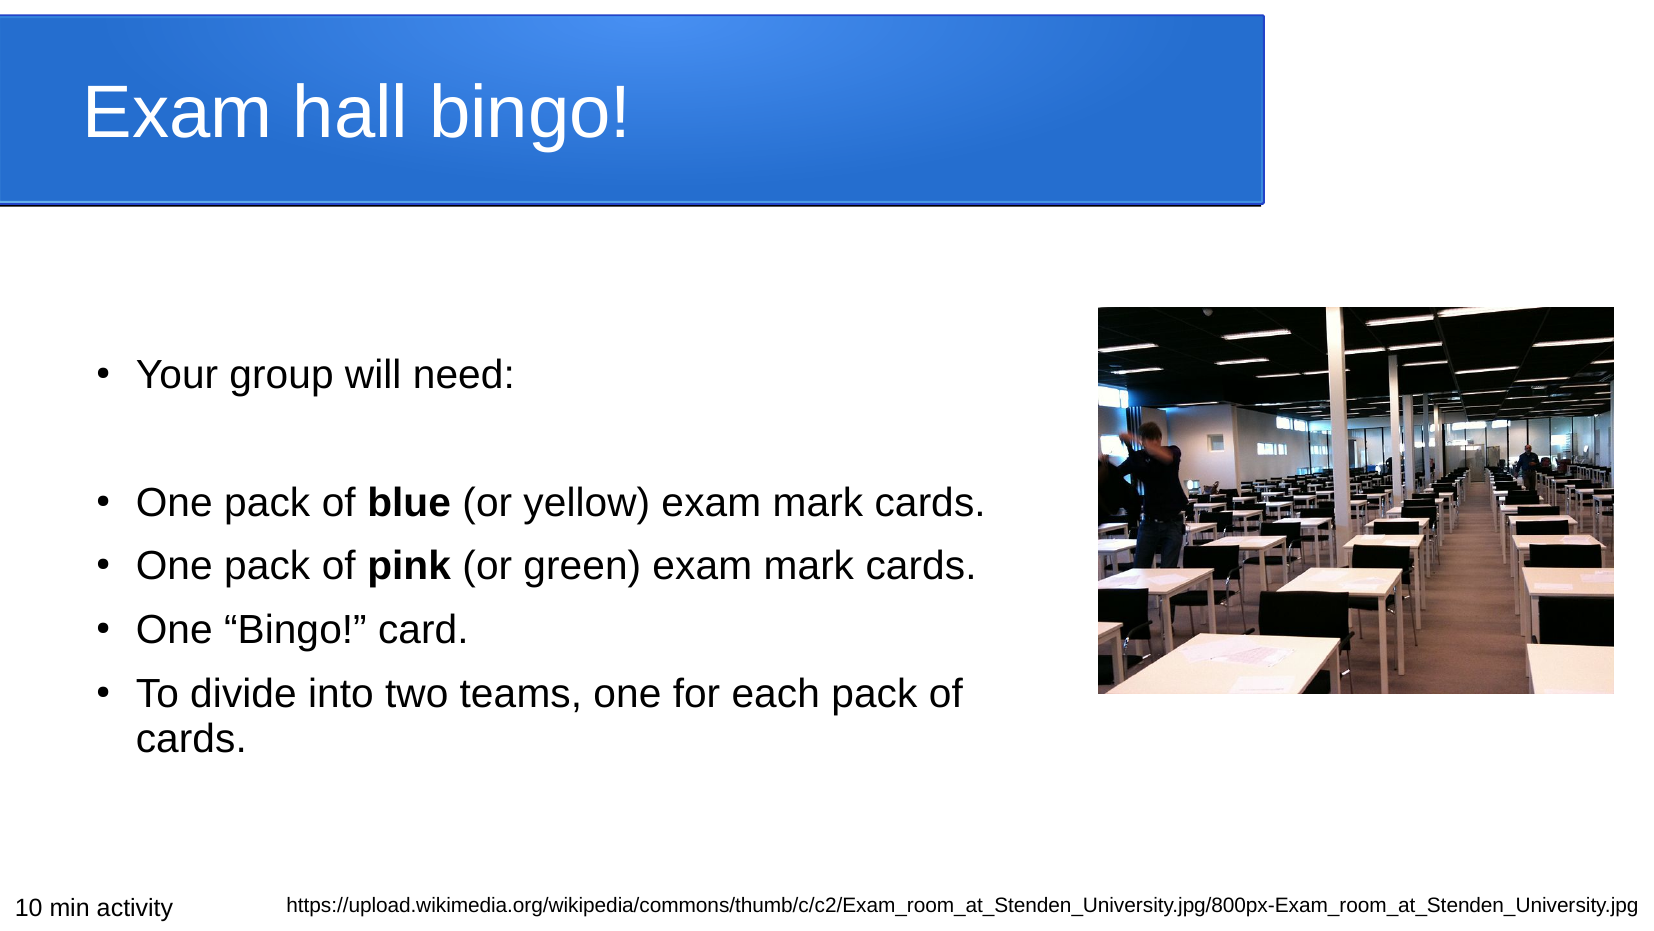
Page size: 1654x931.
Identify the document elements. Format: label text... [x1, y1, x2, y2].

text_box 10 min activity [0, 885, 201, 929]
title Exam hall bingo! [82, 35, 1235, 189]
picture [1098, 307, 1614, 694]
text_box https://upload.wikimedia.org/wikipedia/commons/thumb/c/c2/Exam_room_at_Stenden_University.jpg/800px-Exam_room_at_Stenden_University.jpg [271, 885, 1654, 926]
list Your group will need: One pack of blue (or yellow) exam mark cards. One pack of pink (or green) exam mark cards. One “Bingo!” card. To divide into two teams, one for each pack of cards. [82, 224, 1063, 764]
